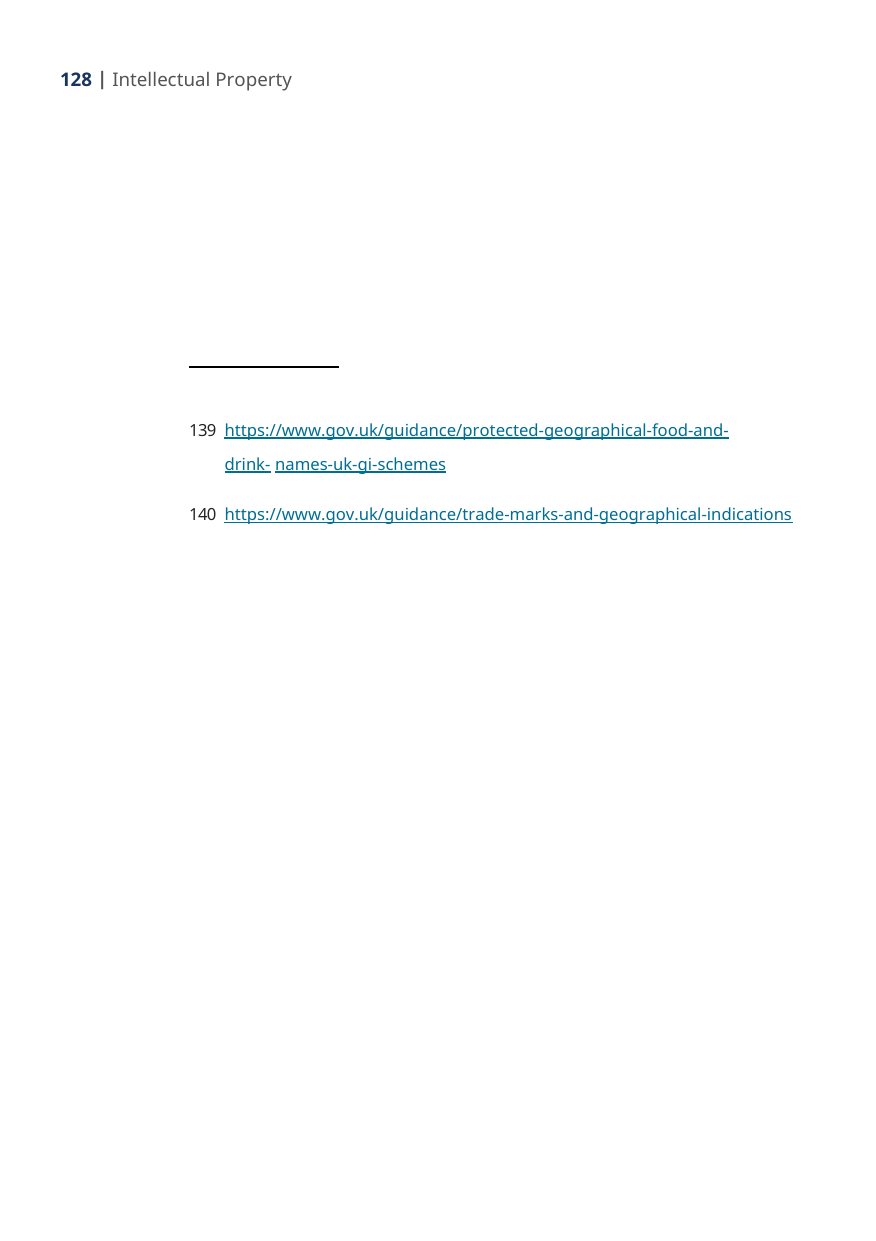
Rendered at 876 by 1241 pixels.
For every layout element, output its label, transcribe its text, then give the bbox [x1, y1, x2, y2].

list https://www.gov.uk/guidance/protected-geographical-food-and-drink- names-uk-gi-schemes [189, 418, 763, 475]
list https://www.gov.uk/guidance/trade-marks-and-geographical-indications [189, 503, 829, 526]
